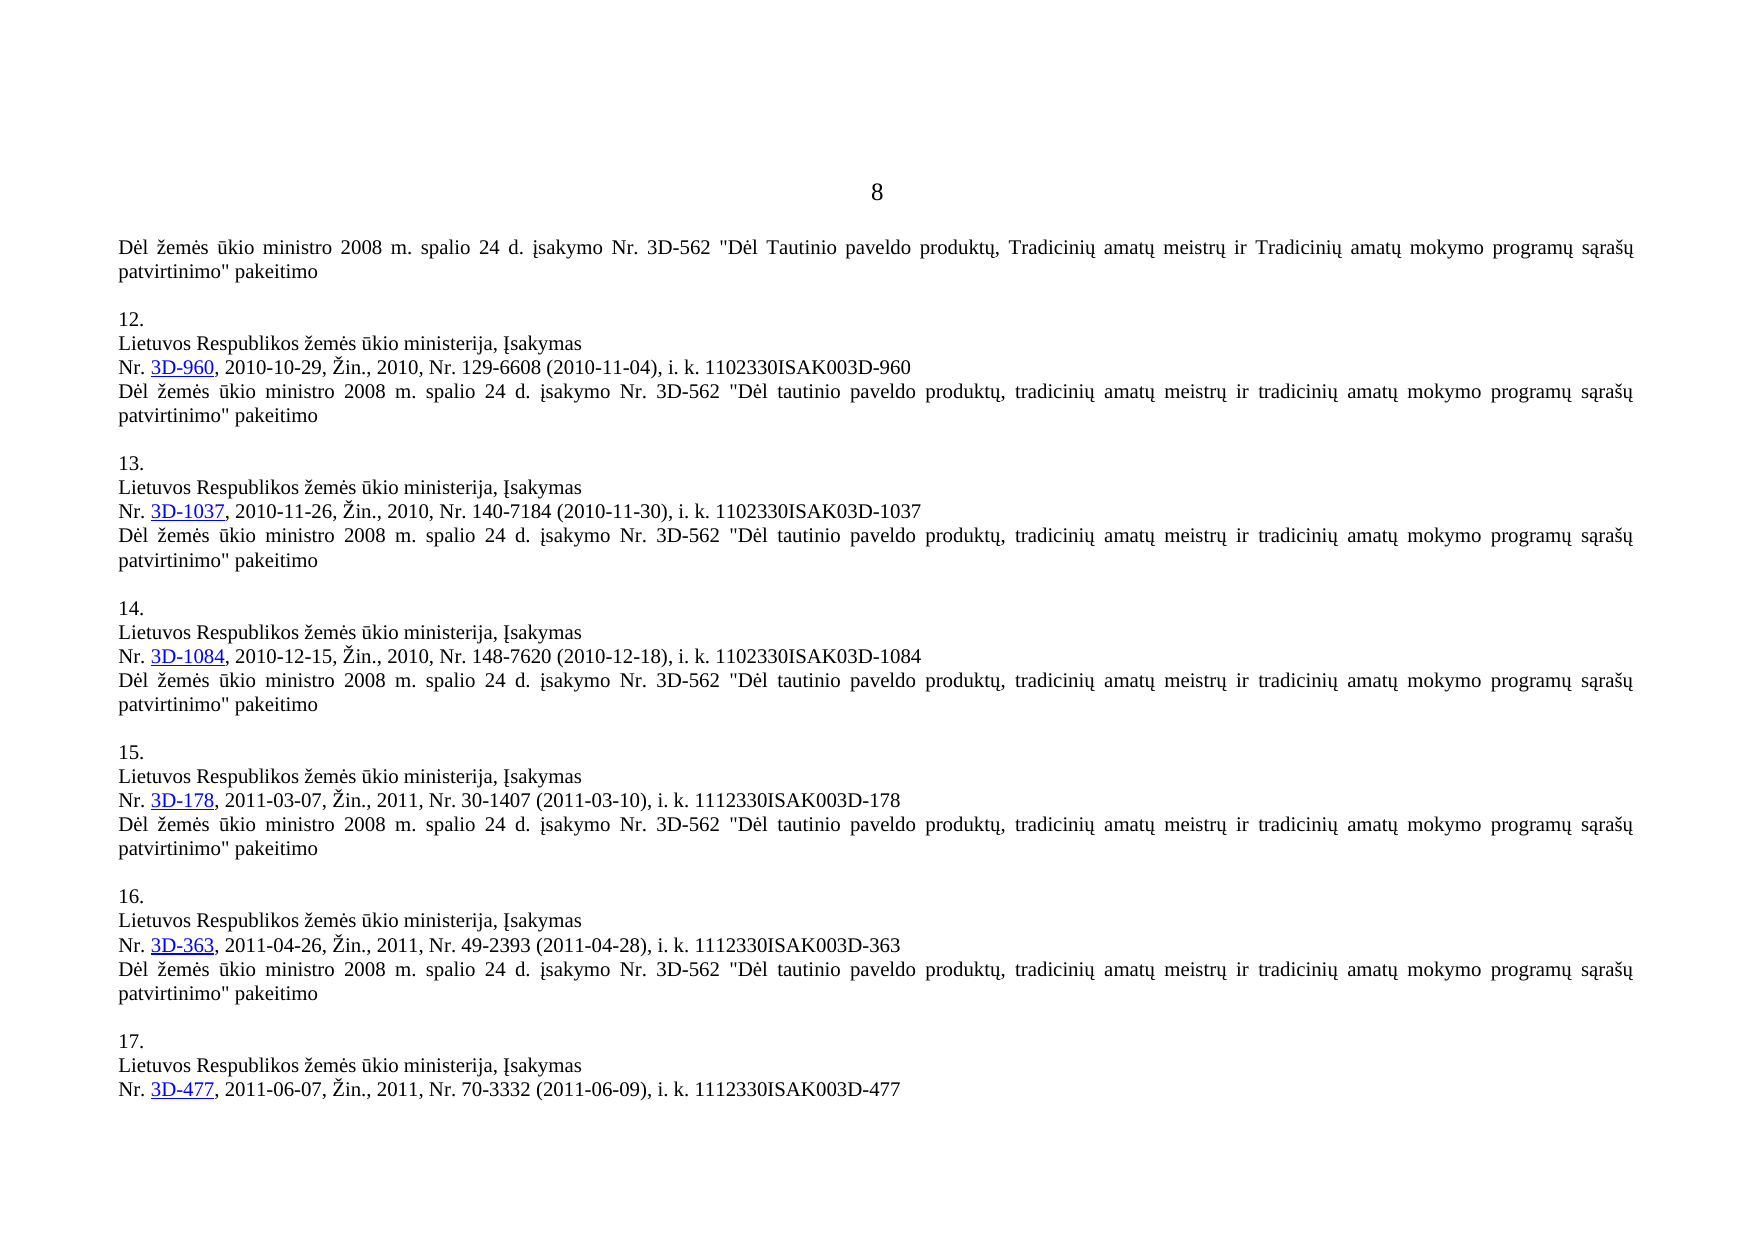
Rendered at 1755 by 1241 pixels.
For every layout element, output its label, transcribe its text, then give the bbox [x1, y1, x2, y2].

text Dėl žemės ūkio ministro 2008 m. spalio 24 d. įsakymo Nr. 3D-562 "Dėl tautinio paveldo produktų, tradicinių amatų meistrų ir tradicinių amatų mokymo programų sąrašų patvirtinimo" pakeitimo [118, 668, 1636, 716]
text Lietuvos Respublikos žemės ūkio ministerija, Įsakymas [118, 1053, 1636, 1077]
text 15. [118, 740, 1636, 764]
text Dėl žemės ūkio ministro 2008 m. spalio 24 d. įsakymo Nr. 3D-562 "Dėl tautinio paveldo produktų, tradicinių amatų meistrų ir tradicinių amatų mokymo programų sąrašų patvirtinimo" pakeitimo [118, 812, 1636, 860]
text 17. [118, 1029, 1636, 1053]
text 13. [118, 451, 1636, 475]
text Lietuvos Respublikos žemės ūkio ministerija, Įsakymas [118, 620, 1636, 644]
text Lietuvos Respublikos žemės ūkio ministerija, Įsakymas [118, 764, 1636, 788]
text Lietuvos Respublikos žemės ūkio ministerija, Įsakymas [118, 908, 1636, 932]
text Dėl žemės ūkio ministro 2008 m. spalio 24 d. įsakymo Nr. 3D-562 "Dėl Tautinio paveldo produktų, Tradicinių amatų meistrų ir Tradicinių amatų mokymo programų sąrašų patvirtinimo" pakeitimo [118, 235, 1636, 283]
text 16. [118, 884, 1636, 908]
text Dėl žemės ūkio ministro 2008 m. spalio 24 d. įsakymo Nr. 3D-562 "Dėl tautinio paveldo produktų, tradicinių amatų meistrų ir tradicinių amatų mokymo programų sąrašų patvirtinimo" pakeitimo [118, 523, 1636, 572]
text Nr. 3D-1037, 2010-11-26, Žin., 2010, Nr. 140-7184 (2010-11-30), i. k. 1102330ISAK03D-1037 [118, 499, 1636, 523]
text Lietuvos Respublikos žemės ūkio ministerija, Įsakymas [118, 475, 1636, 499]
text 14. [118, 596, 1636, 620]
text Nr. 3D-178, 2011-03-07, Žin., 2011, Nr. 30-1407 (2011-03-10), i. k. 1112330ISAK003D-178 [118, 788, 1636, 812]
text Nr. 3D-477, 2011-06-07, Žin., 2011, Nr. 70-3332 (2011-06-09), i. k. 1112330ISAK003D-477 [118, 1077, 1636, 1101]
text 12. [118, 307, 1636, 331]
text Nr. 3D-363, 2011-04-26, Žin., 2011, Nr. 49-2393 (2011-04-28), i. k. 1112330ISAK003D-363 [118, 932, 1636, 957]
text Dėl žemės ūkio ministro 2008 m. spalio 24 d. įsakymo Nr. 3D-562 "Dėl tautinio paveldo produktų, tradicinių amatų meistrų ir tradicinių amatų mokymo programų sąrašų patvirtinimo" pakeitimo [118, 957, 1636, 1005]
text Nr. 3D-1084, 2010-12-15, Žin., 2010, Nr. 148-7620 (2010-12-18), i. k. 1102330ISAK03D-1084 [118, 644, 1636, 668]
text Dėl žemės ūkio ministro 2008 m. spalio 24 d. įsakymo Nr. 3D-562 "Dėl tautinio paveldo produktų, tradicinių amatų meistrų ir tradicinių amatų mokymo programų sąrašų patvirtinimo" pakeitimo [118, 379, 1636, 427]
text Lietuvos Respublikos žemės ūkio ministerija, Įsakymas [118, 331, 1636, 355]
text Nr. 3D-960, 2010-10-29, Žin., 2010, Nr. 129-6608 (2010-11-04), i. k. 1102330ISAK003D-960 [118, 355, 1636, 379]
